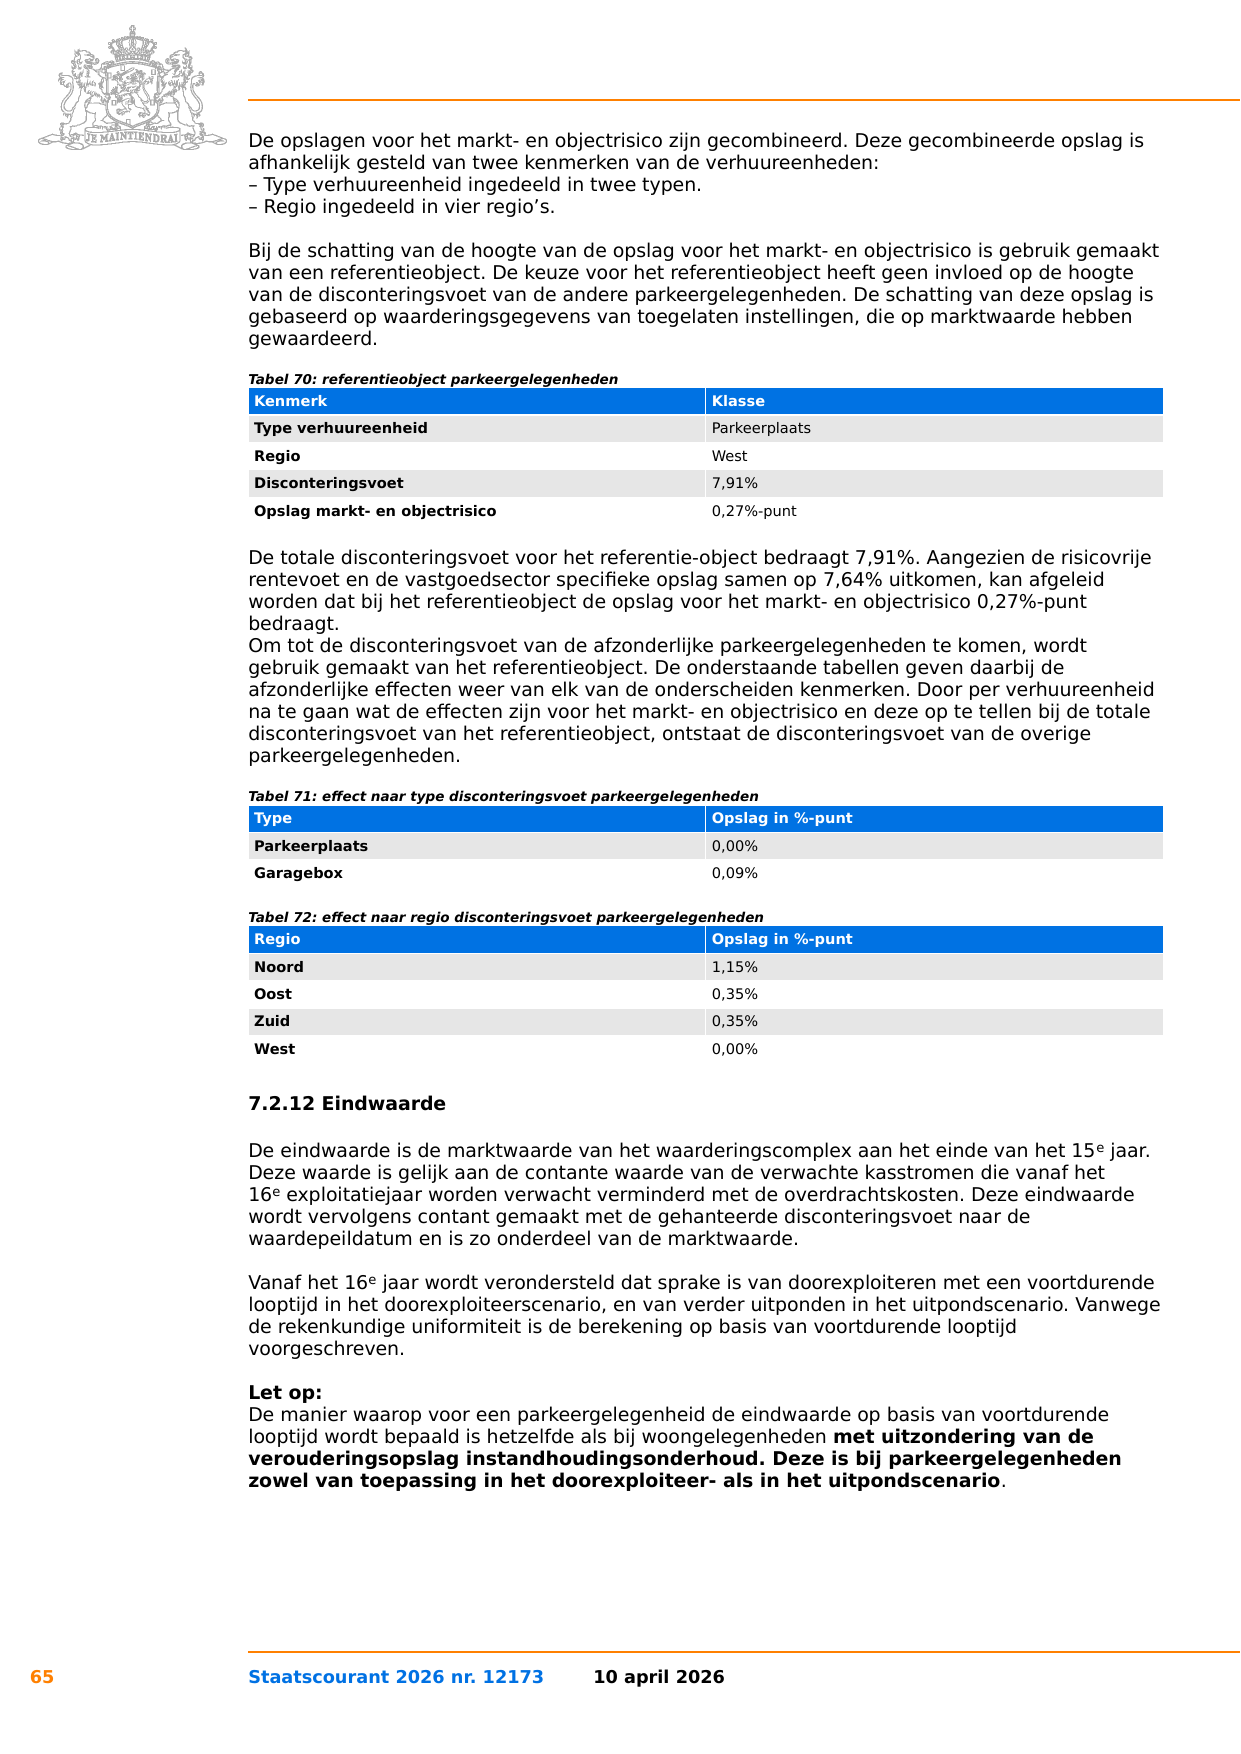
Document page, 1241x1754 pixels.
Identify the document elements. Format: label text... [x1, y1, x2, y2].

text De manier waarop voor een parkeergelegenheid de eindwaarde op basis van voortdurende looptijd wordt bepaald is hetzelfde als bij woongelegenheden met uitzondering van de verouderingsopslag instandhoudingsonderhoud. Deze is bij parkeergelegenheden zowel van toepassing in het doorexploiteer- als in het uitpondscenario. [248, 1404, 1163, 1492]
table_cell Oost [249, 981, 705, 1007]
table_cell Regio [249, 443, 705, 469]
table_cell Opslag in %-punt [706, 926, 1163, 953]
table_cell Zuid [249, 1009, 705, 1035]
table_cell 7,91% [706, 470, 1163, 497]
text Bij de schatting van de hoogte van de opslag voor het markt- en objectrisico is gebruik gemaakt van een referentieobject. De keuze voor het referentieobject heeft geen invloed op de hoogte van de disconteringsvoet van de andere parkeergelegenheden. De schatting van deze opslag is gebaseerd op waarderingsgegevens van toegelaten instellingen, die op marktwaarde hebben gewaardeerd. [248, 240, 1163, 349]
table_cell Opslag in %-punt [706, 806, 1163, 832]
table_cell Type verhuureenheid [249, 416, 705, 442]
subtitle 7.2.12 Eindwaarde [248, 1093, 1163, 1115]
table_cell Klasse [706, 388, 1163, 414]
table_cell Parkeerplaats [249, 833, 705, 859]
table_cell 0,00% [706, 1036, 1163, 1062]
table_cell Parkeerplaats [706, 416, 1163, 442]
text De opslagen voor het markt- en objectrisico zijn gecombineerd. Deze gecombineerde opslag is afhankelijk gesteld van twee kenmerken van de verhuureenheden: [248, 130, 1163, 174]
table_cell 0,35% [706, 981, 1163, 1007]
table_header Tabel 72: effect naar regio disconteringsvoet parkeergelegenheden [248, 910, 1163, 925]
table_cell West [249, 1036, 705, 1062]
table_cell 0,27%-punt [706, 498, 1163, 524]
table_cell Regio [249, 926, 705, 953]
table_cell 0,09% [706, 860, 1163, 887]
picture [38, 25, 227, 150]
text Let op: [248, 1382, 1163, 1404]
table_header Tabel 71: effect naar type disconteringsvoet parkeergelegenheden [248, 789, 1163, 804]
table_cell Disconteringsvoet [249, 470, 705, 497]
table_cell 0,00% [706, 833, 1163, 859]
text – Type verhuureenheid ingedeeld in twee typen. [248, 174, 1163, 196]
text De eindwaarde is de marktwaarde van het waarderingscomplex aan het einde van het 15e jaar. Deze waarde is gelijk aan de contante waarde van de verwachte kasstromen die vanaf het 16e exploitatiejaar worden verwacht verminderd met de overdrachtskosten. Deze eindwaarde wordt vervolgens contant gemaakt met de gehanteerde disconteringsvoet naar de waardepeildatum en is zo onderdeel van de marktwaarde. [248, 1140, 1163, 1250]
text Om tot de disconteringsvoet van de afzonderlijke parkeergelegenheden te komen, wordt gebruik gemaakt van het referentieobject. De onderstaande tabellen geven daarbij de afzonderlijke effecten weer van elk van de onderscheiden kenmerken. Door per verhuureenheid na te gaan wat de effecten zijn voor het markt- en objectrisico en deze op te tellen bij de totale disconteringsvoet van het referentieobject, ontstaat de disconteringsvoet van de overige parkeergelegenheden. [248, 635, 1163, 767]
text – Regio ingedeeld in vier regio’s. [248, 196, 1163, 218]
table_cell 0,35% [706, 1009, 1163, 1035]
table_cell 1,15% [706, 954, 1163, 980]
table_cell Type [249, 806, 705, 832]
text Vanaf het 16e jaar wordt verondersteld dat sprake is van doorexploiteren met een voortdurende looptijd in het doorexploiteerscenario, en van verder uitponden in het uitpondscenario. Vanwege de rekenkundige uniformiteit is de berekening op basis van voortdurende looptijd voorgeschreven. [248, 1272, 1163, 1360]
table_cell Kenmerk [249, 388, 705, 414]
table_header Tabel 70: referentieobject parkeergelegenheden [248, 371, 1163, 387]
table_cell Opslag markt- en objectrisico [249, 498, 705, 524]
table_cell Garagebox [249, 860, 705, 887]
table_cell West [706, 443, 1163, 469]
table_cell Noord [249, 954, 705, 980]
text De totale disconteringsvoet voor het referentie-object bedraagt 7,91%. Aangezien de risicovrije rentevoet en de vastgoedsector specifieke opslag samen op 7,64% uitkomen, kan afgeleid worden dat bij het referentieobject de opslag voor het markt- en objectrisico 0,27%-punt bedraagt. [248, 547, 1163, 635]
